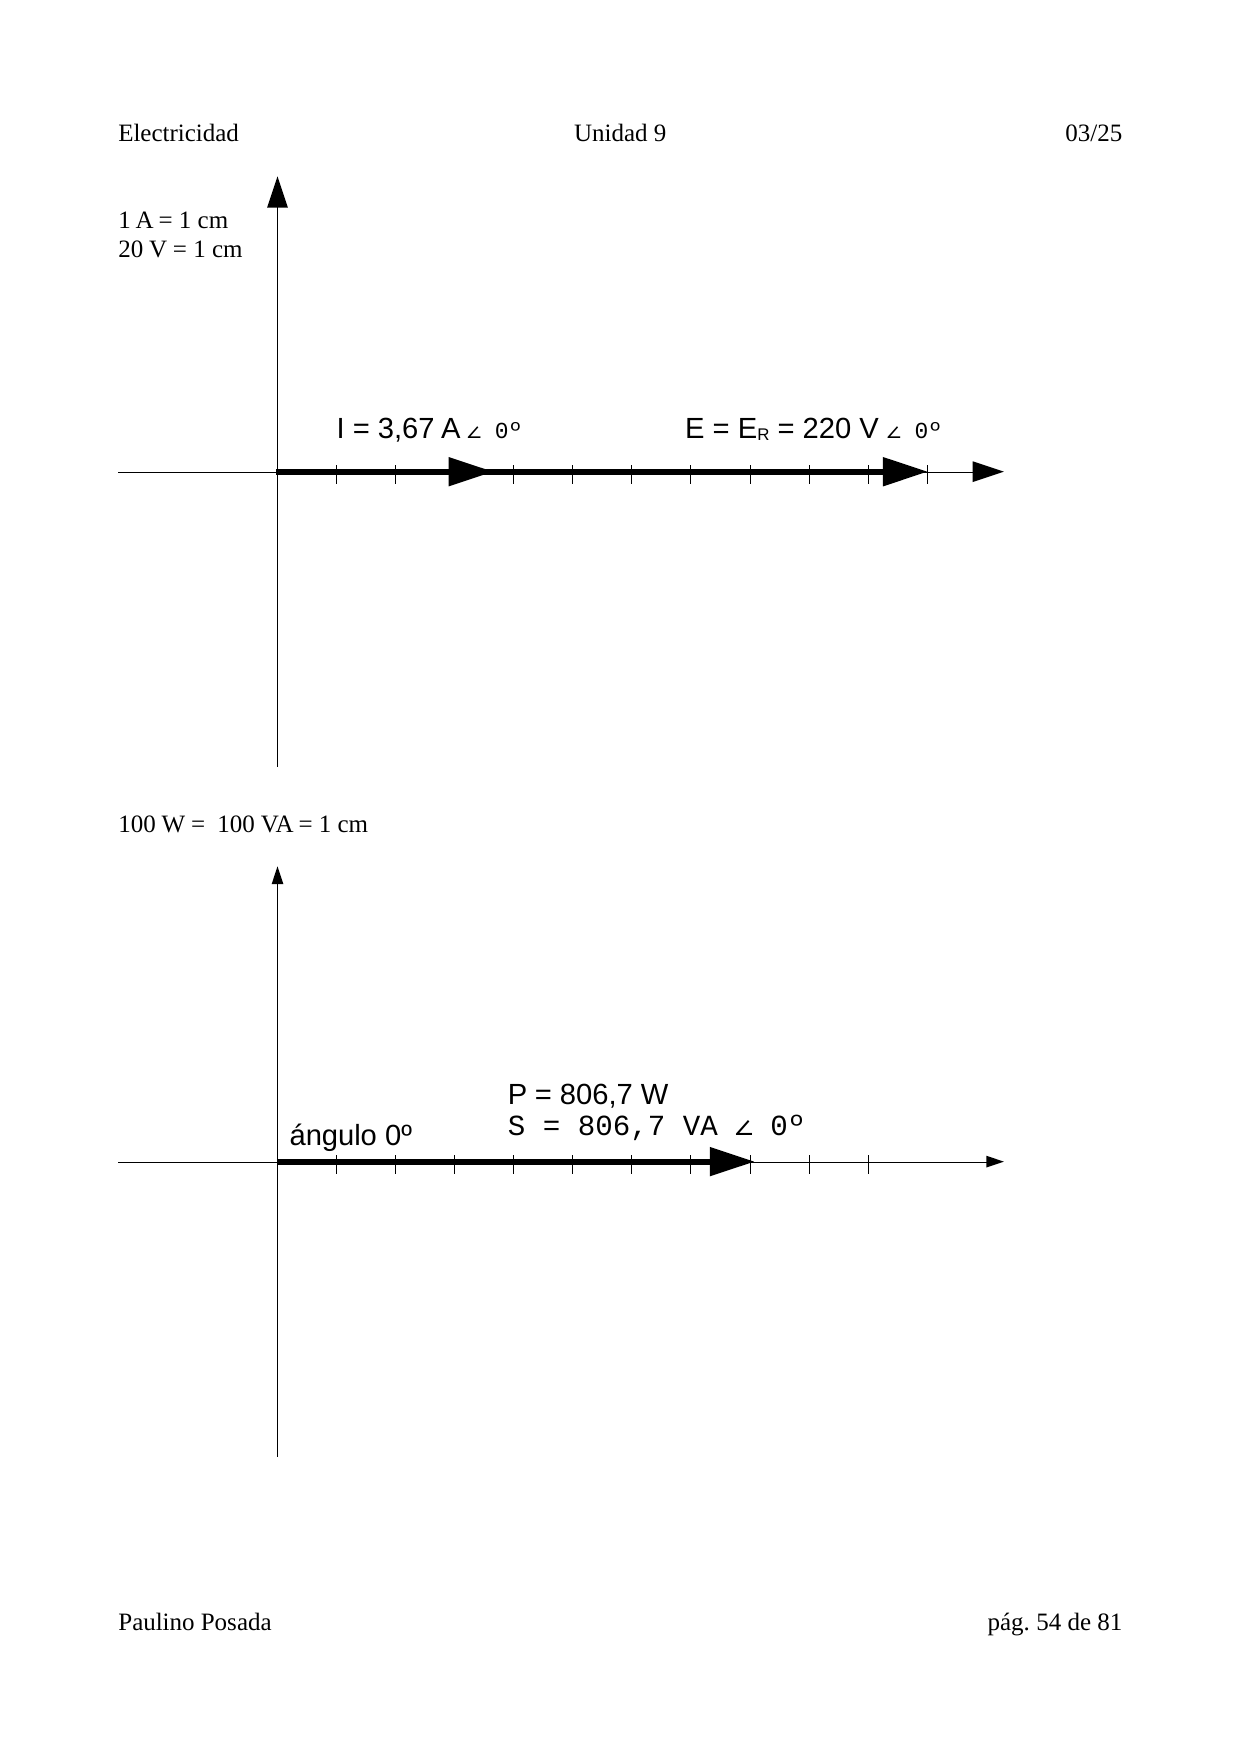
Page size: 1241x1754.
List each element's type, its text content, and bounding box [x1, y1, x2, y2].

text 1 A = 1 cm [118, 205, 277, 234]
text [278, 234, 1122, 263]
text 20 V = 1 cm [118, 234, 277, 263]
text [278, 205, 1122, 234]
text 100 W = 100 VA = 1 cm [118, 809, 1122, 838]
